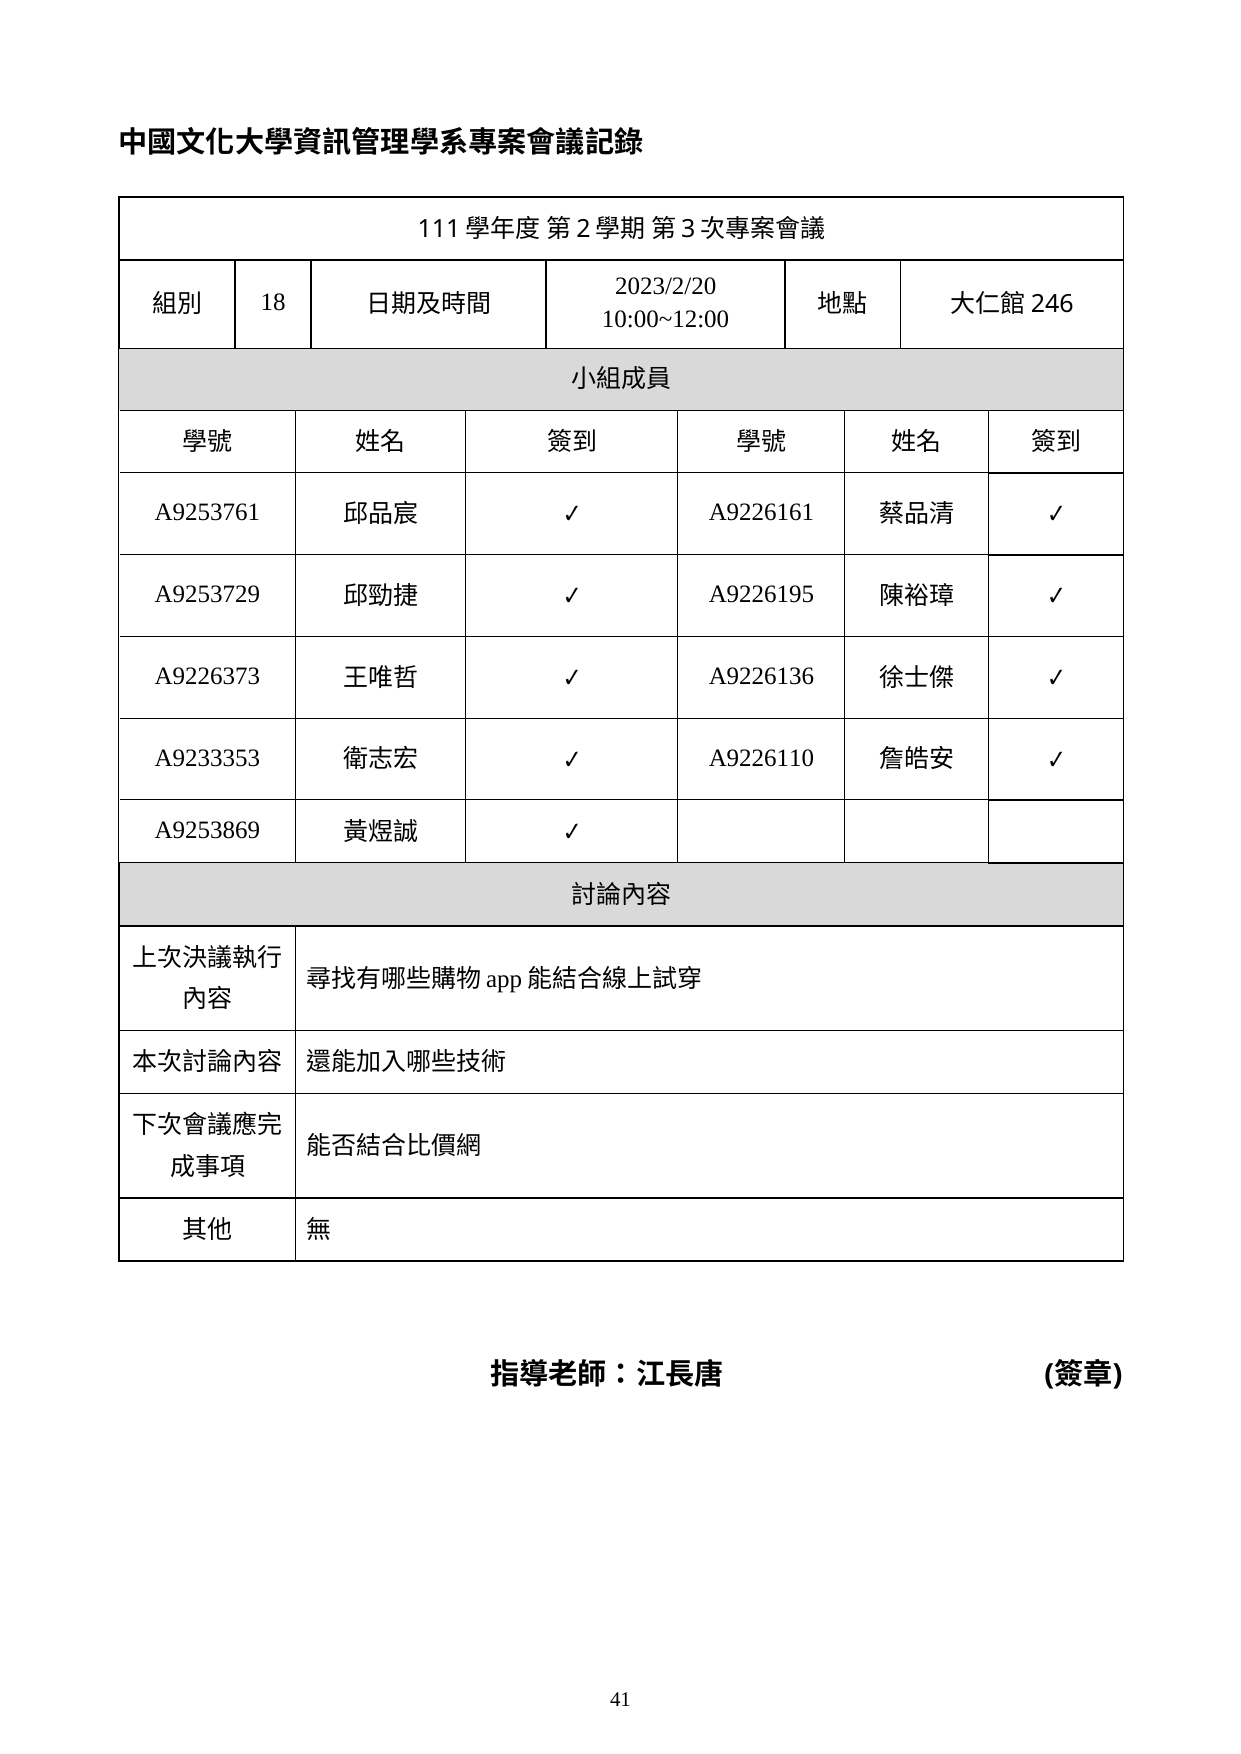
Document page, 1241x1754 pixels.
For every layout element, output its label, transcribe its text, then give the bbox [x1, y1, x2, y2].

table_cell 尋找有哪些購物app能結合線上試穿 [296, 927, 1123, 1030]
table_cell [989, 801, 1123, 862]
table_cell ✔ [466, 719, 677, 799]
table_cell [678, 800, 844, 862]
table_cell A9226373 [119, 637, 295, 718]
table_cell 上次決議執行內容 [120, 927, 295, 1030]
table_cell A9253761 [119, 473, 295, 554]
table_cell A9233353 [119, 719, 295, 799]
table_cell 詹皓安 [845, 719, 988, 799]
table_cell ✔ [989, 719, 1123, 799]
table_cell A9226136 [678, 637, 844, 718]
table_cell 陳裕璋 [845, 555, 988, 636]
table_cell ✔ [989, 637, 1123, 718]
table_cell 日期及時間 [312, 261, 545, 347]
table_cell 2023/2/20 10:00~12:00 [547, 261, 784, 347]
table_cell 小組成員 [119, 349, 1123, 410]
table_cell 還能加入哪些技術 [296, 1031, 1123, 1093]
table_cell ✔ [466, 637, 677, 718]
table_cell A9226195 [678, 555, 844, 636]
table_cell 大仁館246 [901, 261, 1123, 347]
table_cell 下次會議應完成事項 [120, 1094, 295, 1197]
table_cell 18 [236, 261, 310, 347]
table_cell 無 [296, 1199, 1123, 1260]
table_cell 學號 [678, 411, 844, 472]
table_cell 其他 [120, 1199, 295, 1260]
table_cell [845, 800, 988, 862]
table_cell ✔ [466, 555, 677, 636]
table_cell 簽到 [466, 411, 677, 472]
table_cell 本次討論內容 [120, 1031, 295, 1093]
table_cell ✔ [466, 473, 677, 554]
table_cell ✔ [466, 800, 677, 862]
table_cell 邱品宸 [296, 473, 465, 554]
table_cell 黃煜誠 [296, 800, 465, 862]
table_cell 王唯哲 [296, 637, 465, 718]
table_cell A9253869 [119, 800, 295, 862]
table_cell 簽到 [989, 411, 1123, 472]
table_cell A9226110 [678, 719, 844, 799]
text 中國文化大學資訊管理學系專案會議記錄 [118, 118, 1122, 160]
table_cell A9226161 [678, 473, 844, 554]
table_cell 學號 [119, 411, 295, 472]
table_cell 姓名 [845, 411, 988, 472]
table_cell 徐士傑 [845, 637, 988, 718]
table_cell 蔡品清 [845, 473, 988, 554]
table_cell A9253729 [119, 555, 295, 636]
table_cell 地點 [786, 261, 900, 347]
table_cell 討論內容 [120, 863, 1123, 925]
table_cell 組別 [120, 261, 234, 347]
table_cell 邱勁捷 [296, 555, 465, 636]
table_cell ✔ [989, 474, 1123, 554]
table_cell 能否結合比價網 [296, 1094, 1123, 1197]
table_cell 姓名 [296, 411, 465, 472]
text 指導老師：江長唐 (簽章) [118, 1351, 1122, 1393]
table_cell ✔ [989, 556, 1123, 636]
table_header 111學年度 第2學期 第3次專案會議 [120, 198, 1123, 259]
table_cell 衛志宏 [296, 719, 465, 799]
